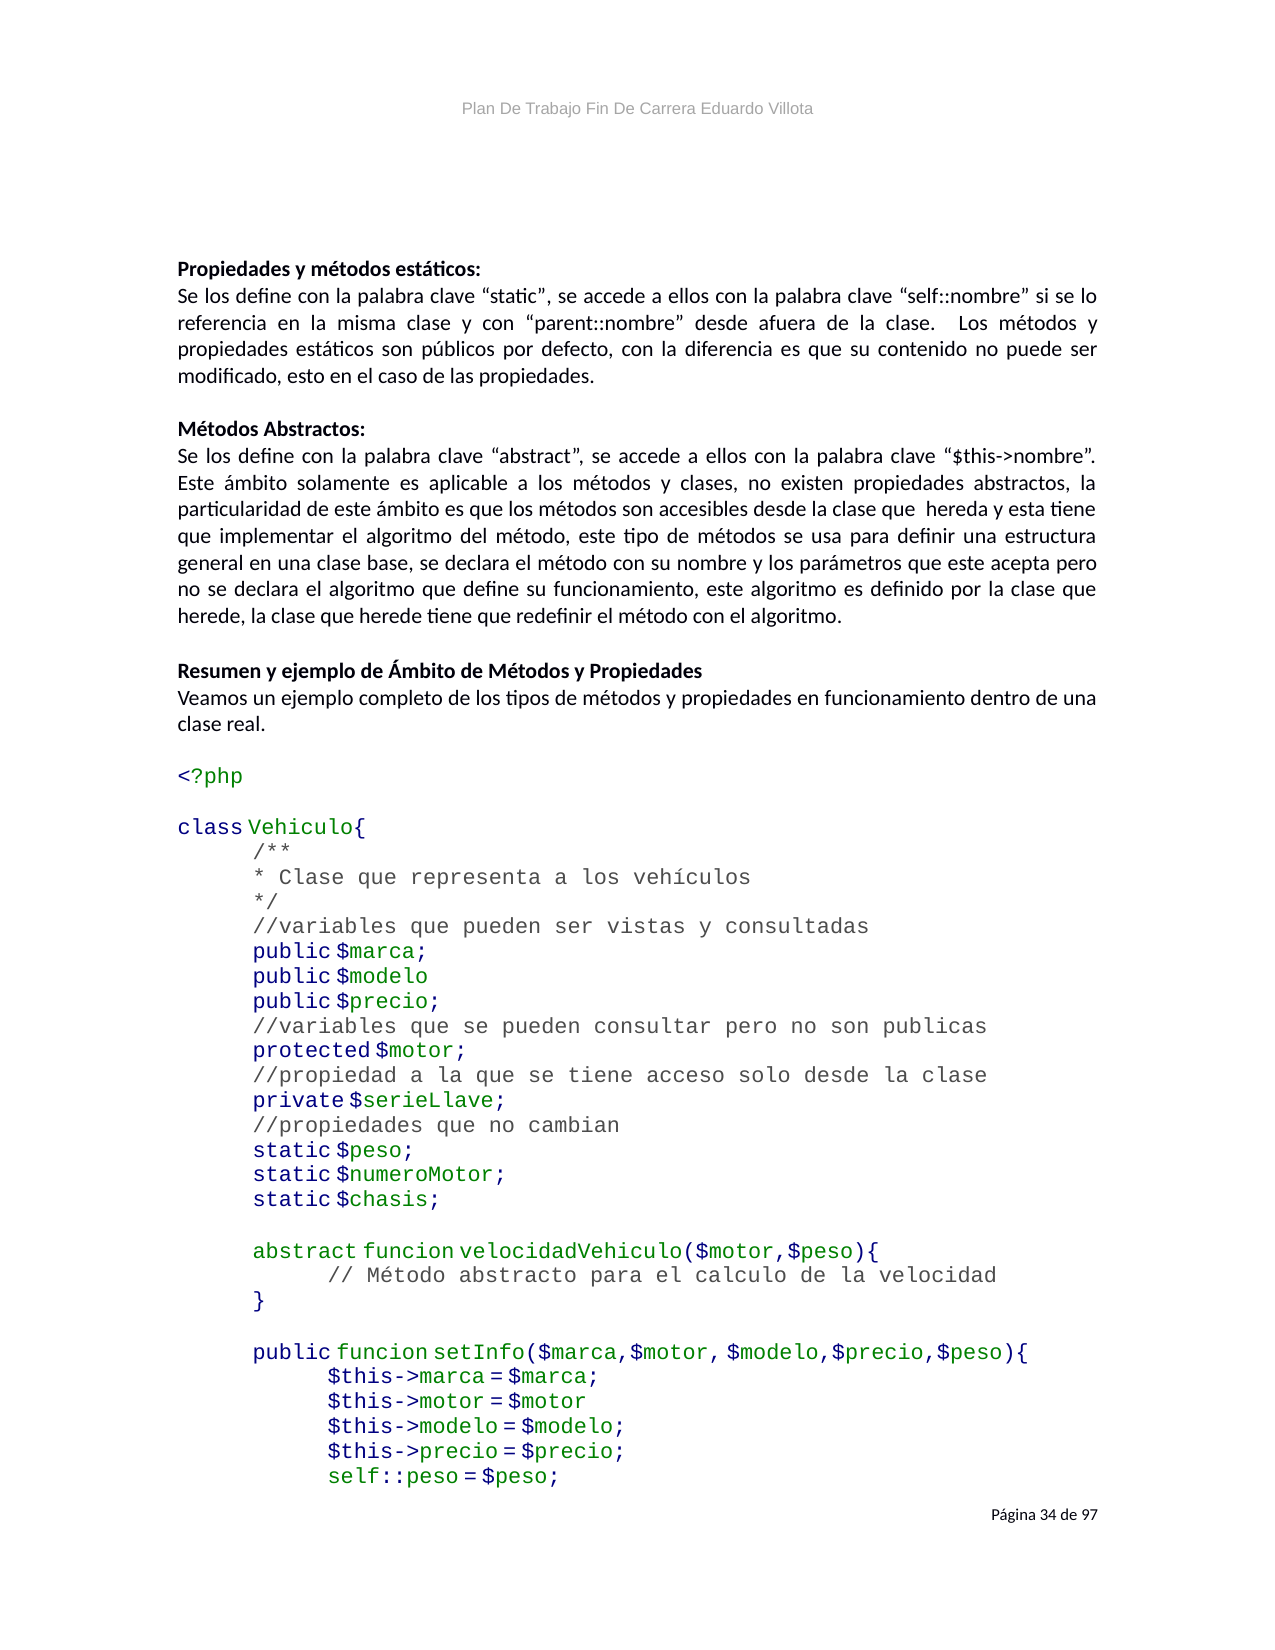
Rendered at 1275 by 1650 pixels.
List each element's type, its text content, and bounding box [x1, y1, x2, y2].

text */ [177, 891, 1098, 916]
text <?php [177, 765, 1098, 790]
text abstract funcion velocidadVehiculo($motor,$peso){ [177, 1240, 1098, 1264]
text $this->motor = $motor [177, 1390, 1098, 1415]
text // Método abstracto para el calculo de la velocidad [177, 1264, 1098, 1289]
text self::peso = $peso; [177, 1465, 1098, 1489]
text * Clase que representa a los vehículos [177, 866, 1098, 891]
text Propiedades y métodos estáticos: [177, 256, 1098, 282]
text public $modelo [177, 965, 1098, 990]
text Se los define con la palabra clave “abstract”, se accede a ellos con la palabra clave “$this->nombre”. Este ámbito solamente es aplicable a los métodos y clases, no existen propiedades abstractos, la particularidad de este ámbito es que los métodos son accesibles desde la clase que hereda y esta tiene que implementar el algoritmo del método, este tipo de métodos se usa para definir una estructura general en una clase base, se declara el método con su nombre y los parámetros que este acepta pero no se declara el algoritmo que define su funcionamiento, este algoritmo es definido por la clase que herede, la clase que herede tiene que redefinir el método con el algoritmo. [177, 442, 1098, 629]
text $this->precio = $precio; [177, 1440, 1098, 1465]
text public $marca; [177, 940, 1098, 965]
text public $precio; [177, 990, 1098, 1015]
text Se los define con la palabra clave “static”, se accede a ellos con la palabra clave “self::nombre” si se lo referencia en la misma clase y con “parent::nombre” desde afuera de la clase. Los métodos y propiedades estáticos son públicos por defecto, con la diferencia es que su contenido no puede ser modificado, esto en el caso de las propiedades. [177, 282, 1098, 389]
text static $chasis; [177, 1188, 1098, 1213]
text //propiedades que no cambian [177, 1114, 1098, 1139]
text $this->modelo = $modelo; [177, 1415, 1098, 1440]
text static $peso; [177, 1139, 1098, 1163]
text Métodos Abstractos: [177, 416, 1098, 442]
text //propiedad a la que se tiene acceso solo desde la clase [177, 1064, 1098, 1089]
text public funcion setInfo($marca,$motor, $modelo,$precio,$peso){ [177, 1341, 1098, 1366]
text $this->marca = $marca; [177, 1366, 1098, 1390]
text class Vehiculo{ [177, 816, 1098, 841]
text private $serieLlave; [177, 1089, 1098, 1114]
text //variables que pueden ser vistas y consultadas [177, 916, 1098, 940]
text //variables que se pueden consultar pero no son publicas [177, 1015, 1098, 1039]
text } [177, 1289, 1098, 1314]
text protected $motor; [177, 1039, 1098, 1064]
text Veamos un ejemplo completo de los tipos de métodos y propiedades en funcionamiento dentro de una clase real. [177, 684, 1098, 737]
text Resumen y ejemplo de Ámbito de Métodos y Propiedades [177, 657, 1098, 684]
text static $numeroMotor; [177, 1163, 1098, 1188]
text /** [177, 841, 1098, 866]
